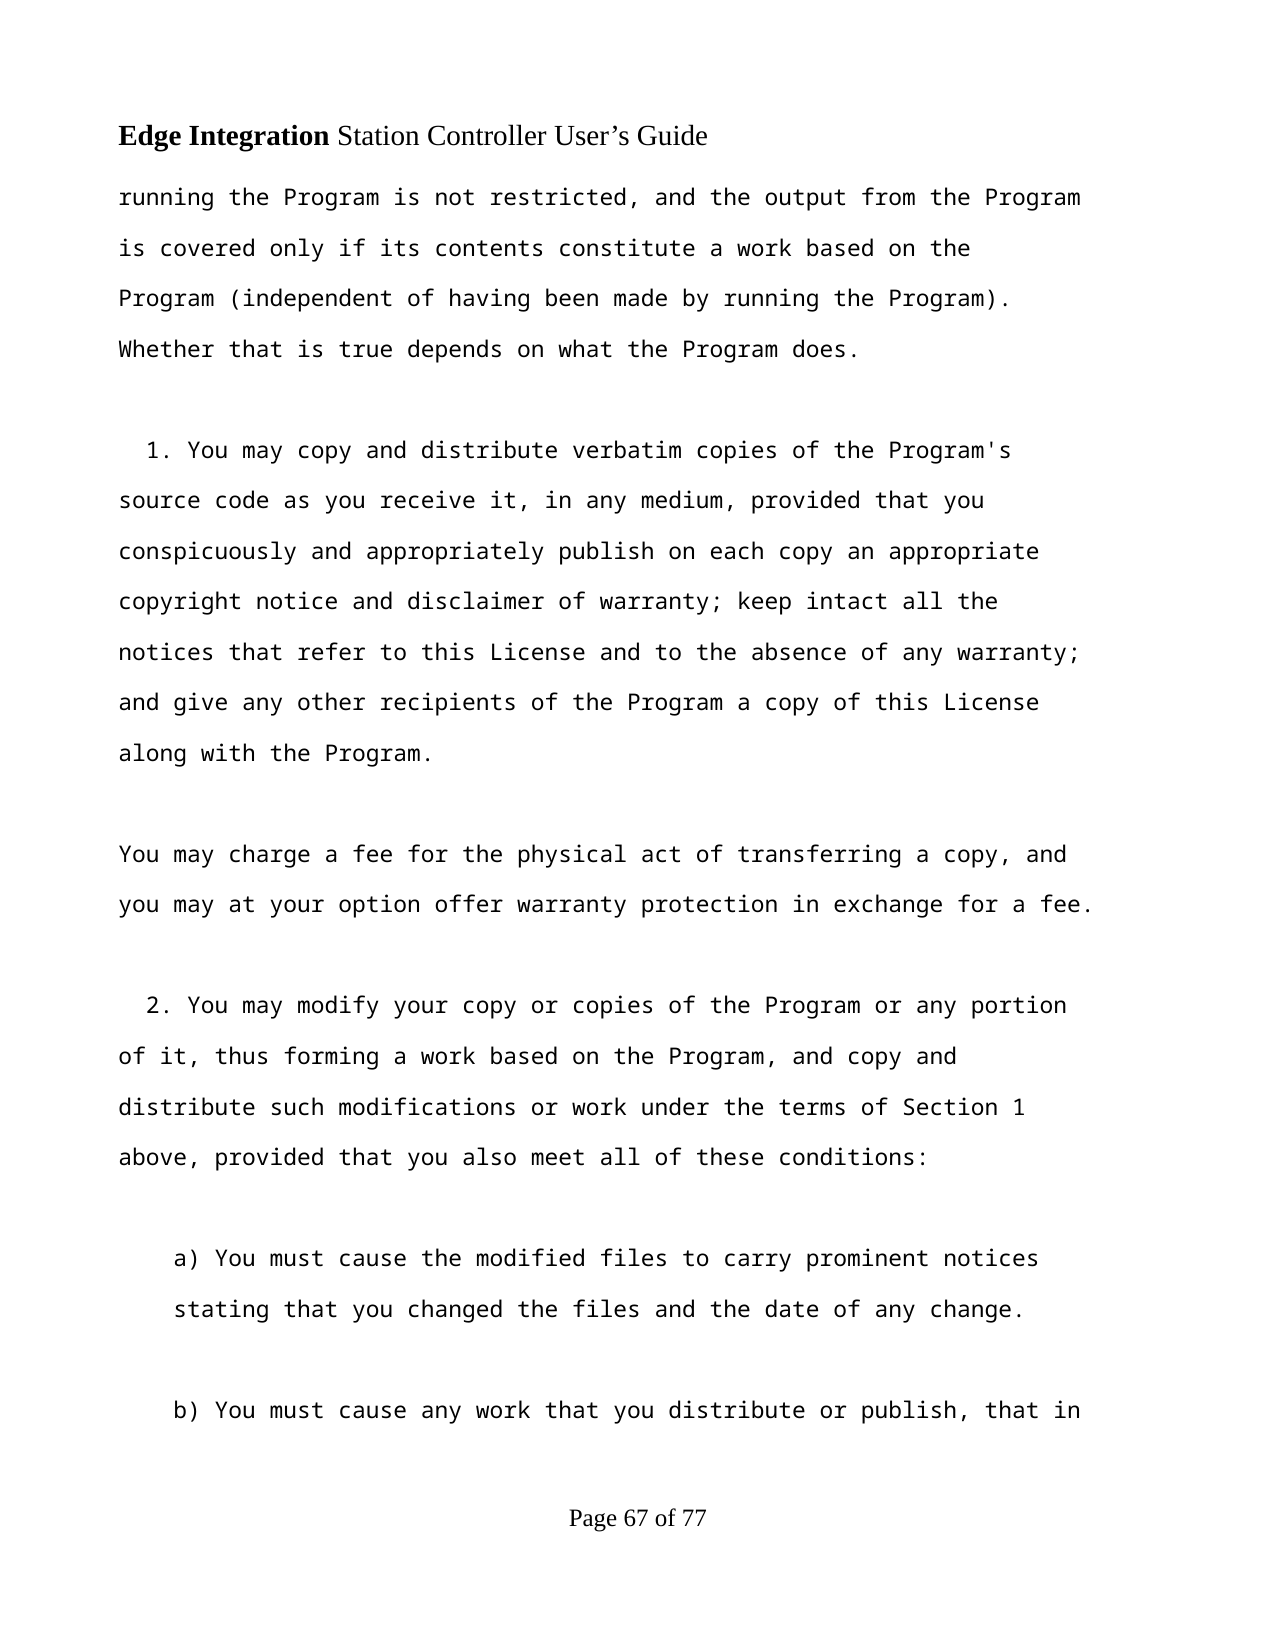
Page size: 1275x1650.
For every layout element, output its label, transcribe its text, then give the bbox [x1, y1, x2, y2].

text along with the Program. [118, 737, 1157, 768]
text notices that refer to this License and to the absence of any warranty; [118, 636, 1157, 667]
text a) You must cause the modified files to carry prominent notices [118, 1242, 1157, 1273]
text distribute such modifications or work under the terms of Section 1 [118, 1091, 1157, 1122]
text b) You must cause any work that you distribute or publish, that in [118, 1394, 1157, 1425]
text running the Program is not restricted, and the output from the Program [118, 181, 1157, 212]
text of it, thus forming a work based on the Program, and copy and [118, 1040, 1157, 1071]
text above, provided that you also meet all of these conditions: [118, 1141, 1157, 1172]
text and give any other recipients of the Program a copy of this License [118, 686, 1157, 718]
text 1. You may copy and distribute verbatim copies of the Program's [118, 434, 1157, 465]
text is covered only if its contents constitute a work based on the [118, 232, 1157, 263]
text you may at your option offer warranty protection in exchange for a fee. [118, 888, 1157, 920]
text conspicuously and appropriately publish on each copy an appropriate [118, 535, 1157, 566]
text Program (independent of having been made by running the Program). [118, 282, 1157, 313]
text 2. You may modify your copy or copies of the Program or any portion [118, 989, 1157, 1021]
text Whether that is true depends on what the Program does. [118, 333, 1157, 364]
text source code as you receive it, in any medium, provided that you [118, 484, 1157, 516]
text You may charge a fee for the physical act of transferring a copy, and [118, 838, 1157, 869]
text stating that you changed the files and the date of any change. [118, 1293, 1157, 1324]
text copyright notice and disclaimer of warranty; keep intact all the [118, 585, 1157, 617]
